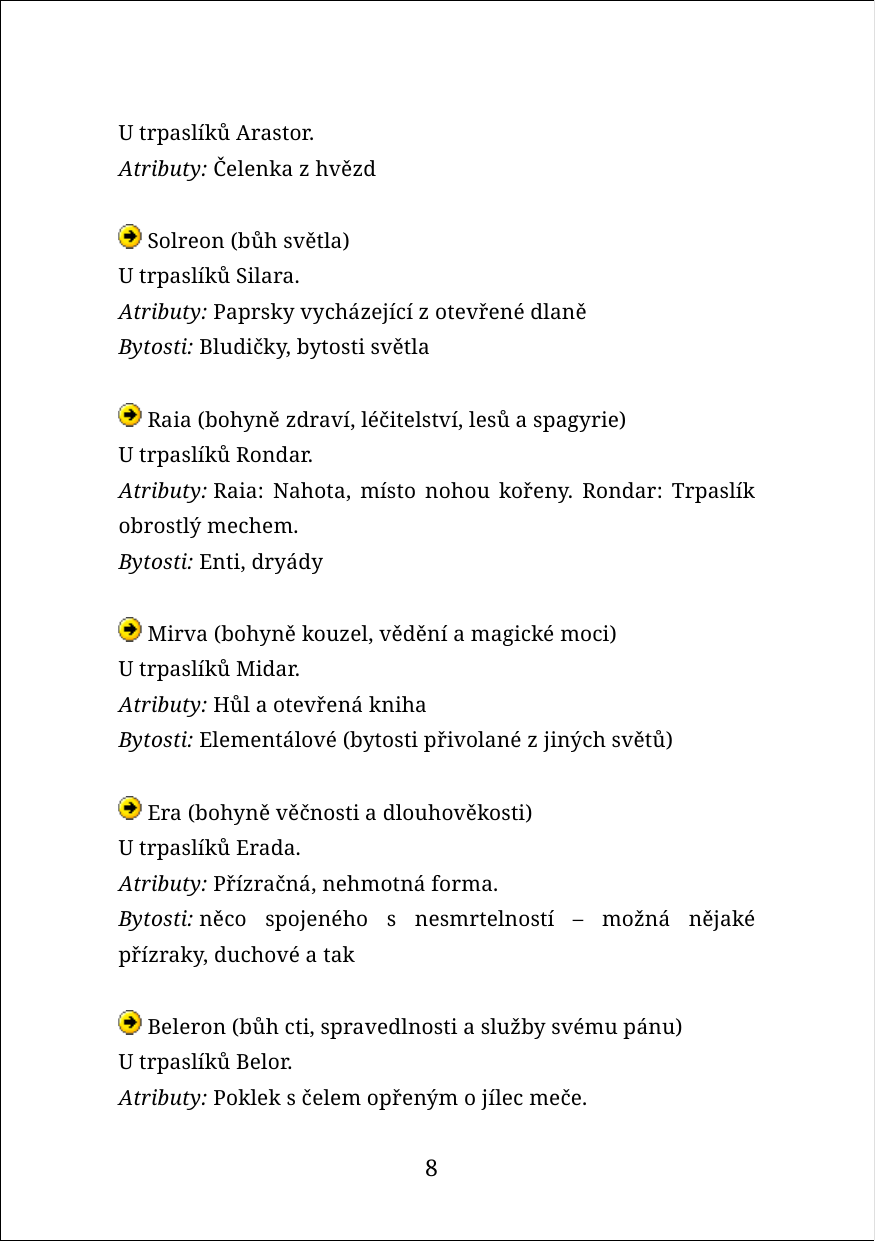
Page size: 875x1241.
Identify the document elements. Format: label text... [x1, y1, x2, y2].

picture [118, 796, 142, 820]
picture [118, 403, 142, 427]
picture [118, 224, 142, 249]
picture [118, 1010, 142, 1035]
picture [118, 617, 142, 642]
text U trpaslíků Arastor. Atributy: Čelenka z hvězd Solreon (bůh světla) U trpaslíků Silara. Atributy: Paprsky vycházející z otevřené dlaně Bytosti: Bludičky, bytosti světla Raia (bohyně zdraví, léčitelství, lesů a spagyrie) U trpaslíků Rondar. Atributy: Raia: Nahota, místo nohou kořeny. Rondar: Trpaslík obrostlý mechem. Bytosti: Enti, dryády Mirva (bohyně kouzel, vědění a magické moci) U trpaslíků Midar. Atributy: Hůl a otevřená kniha Bytosti: Elementálové (bytosti přivolané z jiných světů) Era (bohyně věčnosti a dlouhověkosti) U trpaslíků Erada. Atributy: Přízračná, nehmotná forma. Bytosti: něco spojeného s nesmrtelností – možná nějaké přízraky, duchové a tak Beleron (bůh cti, spravedlnosti a služby svému pánu) U trpaslíků Belor. Atributy: Poklek s čelem opřeným o jílec meče. [118, 118, 756, 1111]
